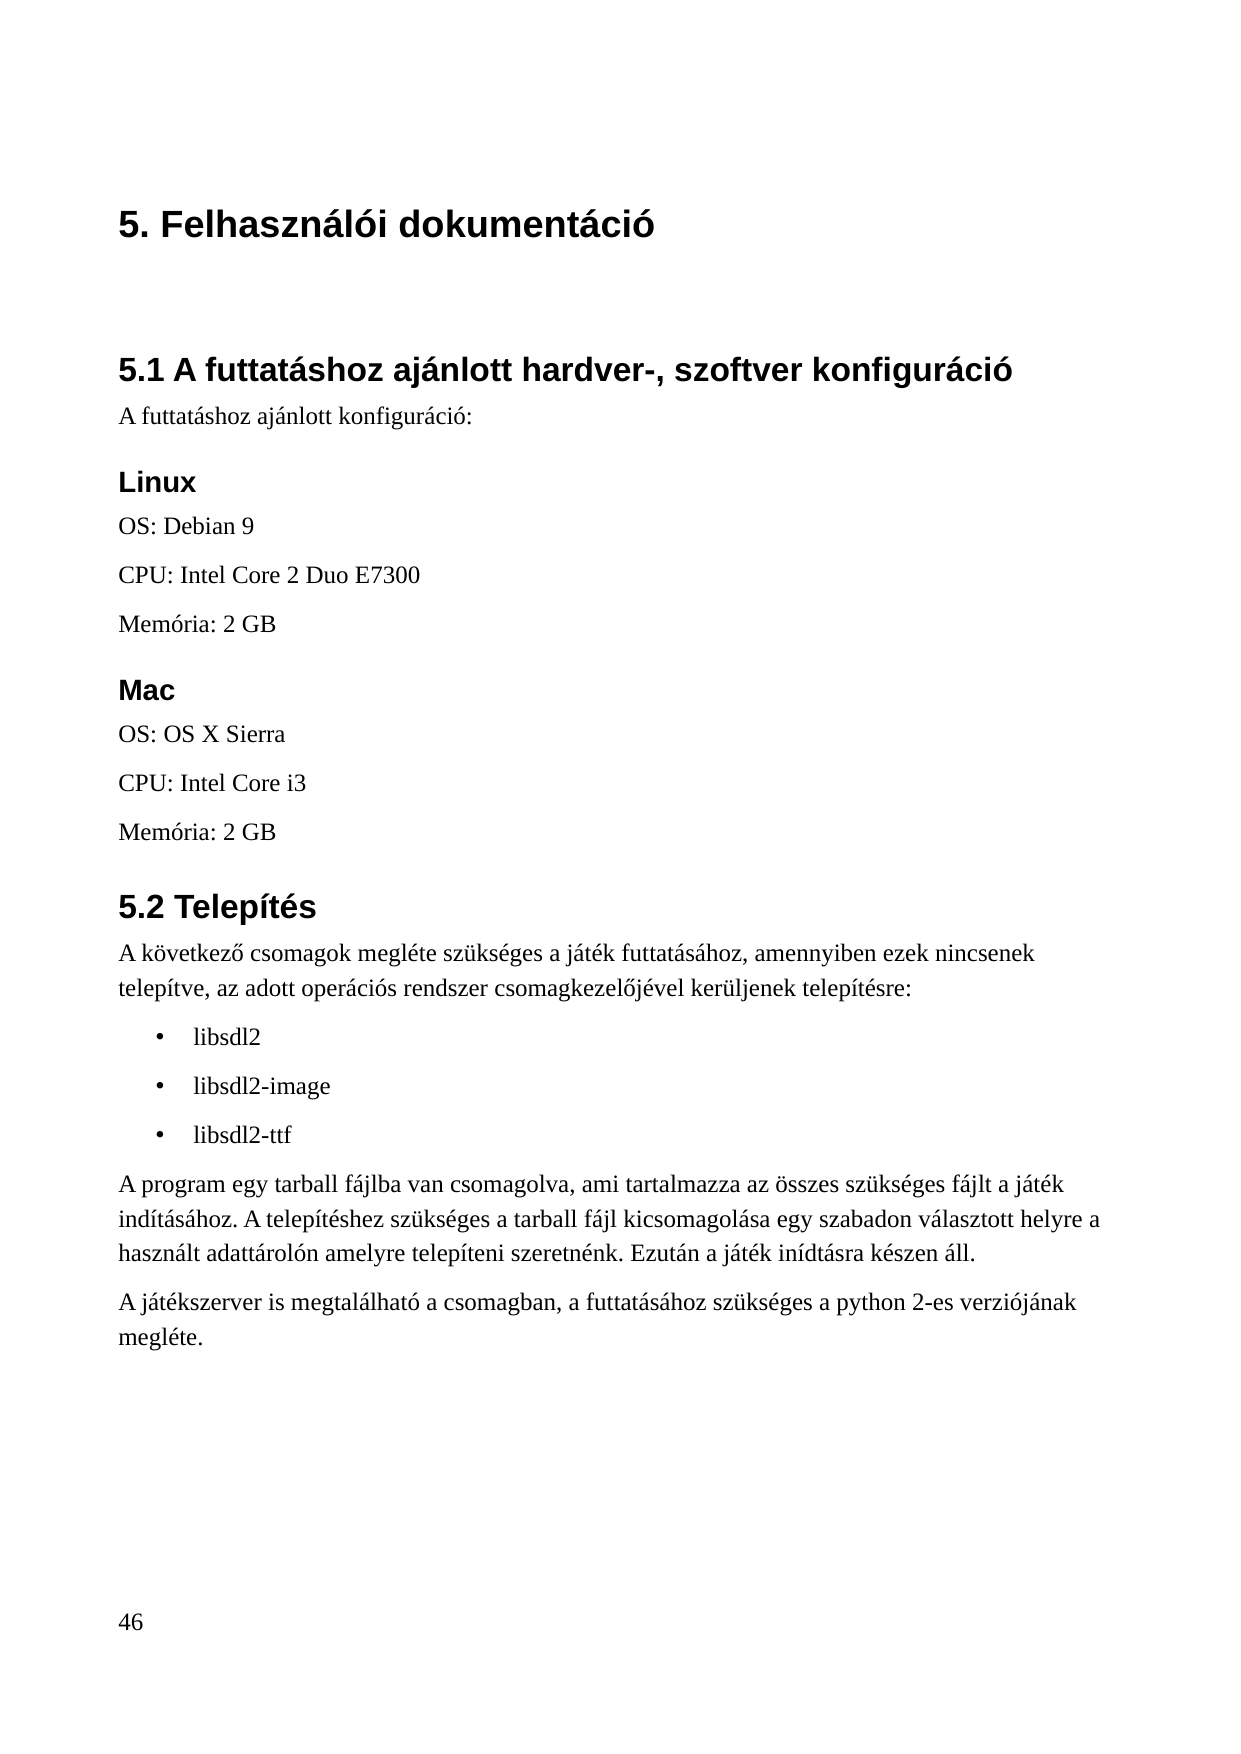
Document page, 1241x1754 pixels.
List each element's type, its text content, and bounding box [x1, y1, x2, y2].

text CPU: Intel Core 2 Duo E7300 [118, 560, 1122, 589]
text OS: OS X Sierra [118, 719, 1122, 748]
text A játékszerver is megtalálható a csomagban, a futtatásához szükséges a python 2-es verziójának megléte. [118, 1287, 1122, 1351]
subtitle 5.1 A futtatáshoz ajánlott hardver-, szoftver konfiguráció [118, 350, 1122, 389]
text A következő csomagok megléte szükséges a játék futtatásához, amennyiben ezek nincsenek telepítve, az adott operációs rendszer csomagkezelőjével kerüljenek telepítésre: [118, 938, 1122, 1002]
text OS: Debian 9 [118, 511, 1122, 540]
subtitle Mac [118, 673, 1122, 707]
text Memória: 2 GB [118, 609, 1122, 638]
list libsdl2 [156, 1022, 1122, 1051]
text A program egy tarball fájlba van csomagolva, ami tartalmazza az összes szükséges fájlt a játék indításához. A telepítéshez szükséges a tarball fájl kicsomagolása egy szabadon választott helyre a használt adattárolón amelyre telepíteni szeretnénk. Ezután a játék inídtásra készen áll. [118, 1169, 1122, 1267]
subtitle 5. Felhasználói dokumentáció [118, 201, 1122, 245]
list libsdl2-ttf [156, 1120, 1122, 1149]
subtitle Linux [118, 465, 1122, 499]
text Memória: 2 GB [118, 817, 1122, 846]
list libsdl2-image [156, 1071, 1122, 1100]
text A futtatáshoz ajánlott konfiguráció: [118, 401, 1122, 430]
subtitle 5.2 Telepítés [118, 887, 1122, 926]
text CPU: Intel Core i3 [118, 768, 1122, 797]
